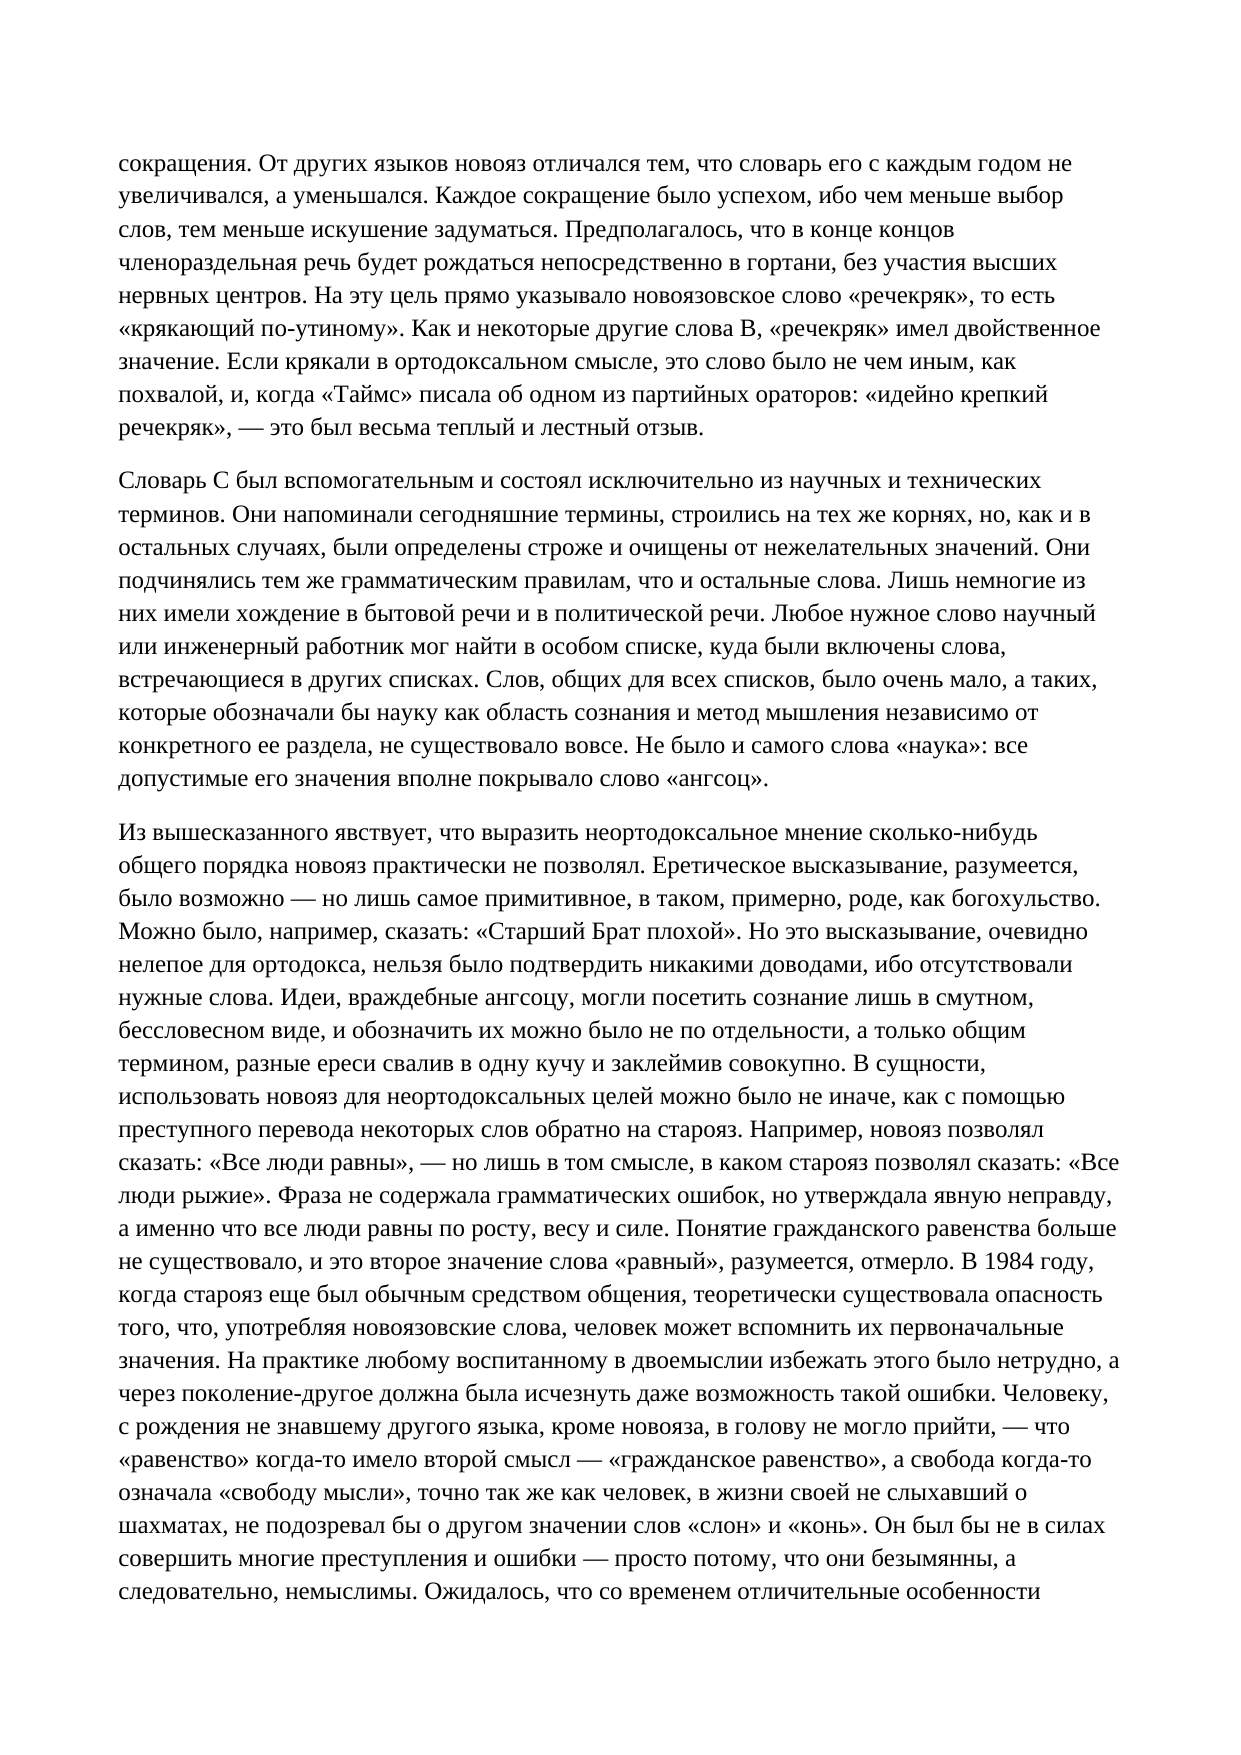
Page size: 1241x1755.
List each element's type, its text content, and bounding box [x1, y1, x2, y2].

text Словарь C был вспомогательным и состоял исключительно из научных и технических терминов. Они напоминали сегодняшние термины, строились на тех же корнях, но, как и в остальных случаях, были определены строже и очищены от нежелательных значений. Они подчинялись тем же грамматическим правилам, что и остальные слова. Лишь немногие из них имели хождение в бытовой речи и в политической речи. Любое нужное слово научный или инженерный работник мог найти в особом списке, куда были включены слова, встречающиеся в других списках. Слов, общих для всех списков, было очень мало, а таких, которые обозначали бы науку как область сознания и метод мышления независимо от конкретного ее раздела, не существовало вовсе. Не было и самого слова «наука»: все допустимые его значения вполне покрывало слово «ангсоц». [118, 466, 1122, 792]
text Из вышесказанного явствует, что выразить неортодоксальное мнение сколько-нибудь общего порядка новояз практически не позволял. Еретическое высказывание, разумеется, было возможно — но лишь самое примитивное, в таком, примерно, роде, как богохульство. Можно было, например, сказать: «Старший Брат плохой». Но это высказывание, очевидно нелепое для ортодокса, нельзя было подтвердить никакими доводами, ибо отсутствовали нужные слова. Идеи, враждебные ангсоцу, могли посетить сознание лишь в смутном, бессловесном виде, и обозначить их можно было не по отдельности, а только общим термином, разные ереси свалив в одну кучу и заклеймив совокупно. В сущности, использовать новояз для неортодоксальных целей можно было не иначе, как с помощью преступного перевода некоторых слов обратно на старояз. Например, новояз позволял сказать: «Все люди равны», — но лишь в том смысле, в каком старояз позволял сказать: «Все люди рыжие». Фраза не содержала грамматических ошибок, но утверждала явную неправду, а именно что все люди равны по росту, весу и силе. Понятие гражданского равенства больше не существовало, и это второе значение слова «равный», разумеется, отмерло. В 1984 году, когда старояз еще был обычным средством общения, теоретически существовала опасность того, что, употребляя новоязовские слова, человек может вспомнить их первоначальные значения. На практике любому воспитанному в двоемыслии избежать этого было нетрудно, а через поколение-другое должна была исчезнуть даже возможность такой ошибки. Человеку, с рождения не знавшему другого языка, кроме новояза, в голову не могло прийти, — что «равенство» когда-то имело второй смысл — «гражданское равенство», а свобода когда-то означала «свободу мысли», точно так же как человек, в жизни своей не слыхавший о шахматах, не подозревал бы о другом значении слов «слон» и «конь». Он был бы не в силах совершить многие преступления и ошибки — просто потому, что они безымянны, а следовательно, немыслимы. Ожидалось, что со временем отличительные особенности [118, 817, 1122, 1605]
text сокращения. От других языков новояз отличался тем, что словарь его с каждым годом не увеличивался, а уменьшался. Каждое сокращение было успехом, ибо чем меньше выбор слов, тем меньше искушение задуматься. Предполагалось, что в конце концов членораздельная речь будет рождаться непосредственно в гортани, без участия высших нервных центров. На эту цель прямо указывало новоязовское слово «речекряк», то есть «крякающий по-утиному». Как и некоторые другие слова В, «речекряк» имел двойственное значение. Если крякали в ортодоксальном смысле, это слово было не чем иным, как похвалой, и, когда «Таймс» писала об одном из партийных ораторов: «идейно крепкий речекряк», — это был весьма теплый и лестный отзыв. [118, 148, 1122, 441]
